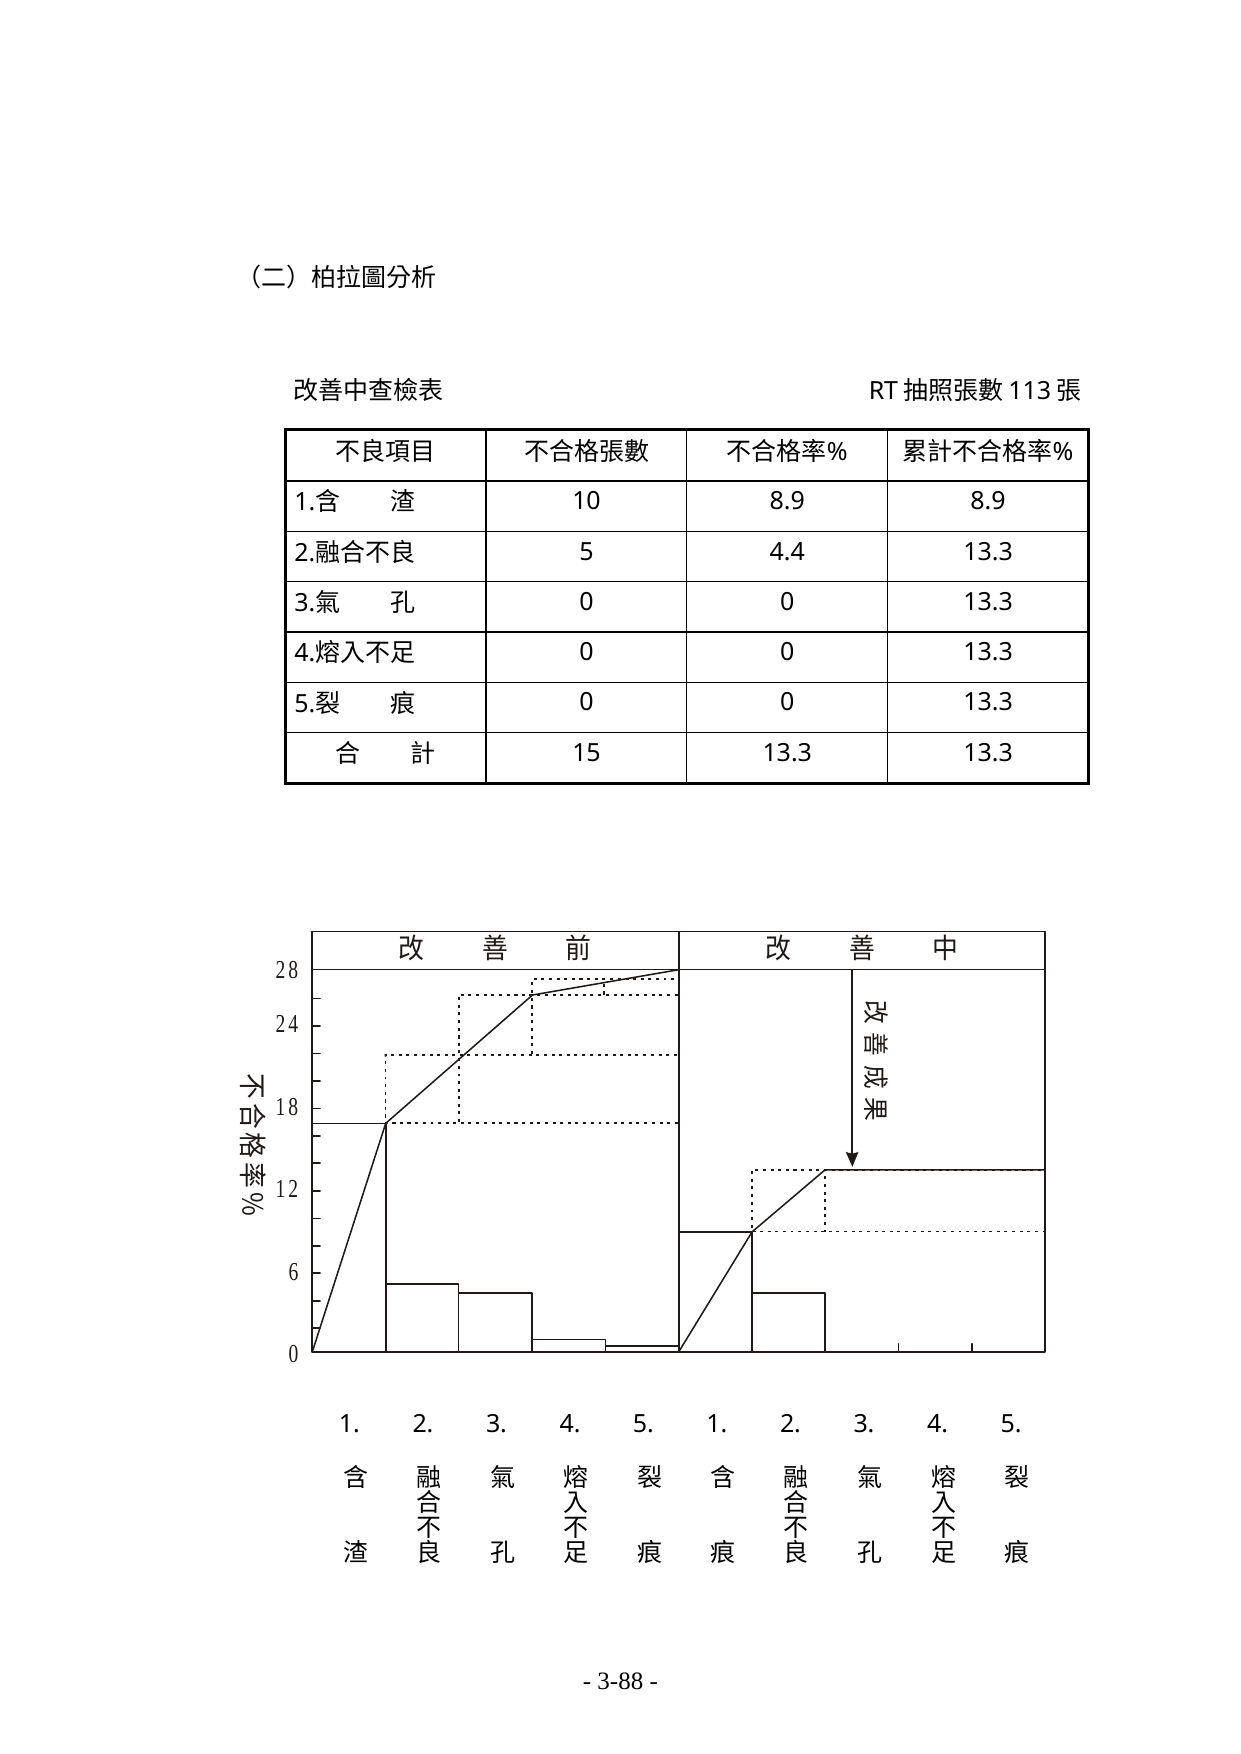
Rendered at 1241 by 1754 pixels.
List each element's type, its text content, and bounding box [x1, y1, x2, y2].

table_header 不良項目 [287, 431, 485, 480]
table_header 2. [386, 1406, 459, 1453]
table_cell 13.3 [888, 532, 1087, 581]
table_header 3. [460, 1406, 533, 1453]
table_header 5. [974, 1406, 1048, 1453]
table_cell 13.3 [687, 733, 887, 782]
table_header 累計不合格率% [888, 431, 1087, 480]
table_cell 13.3 [888, 633, 1087, 681]
table_cell 0 [487, 633, 686, 681]
table_cell 氣 孔 [827, 1453, 901, 1583]
text （二）柏拉圖分析 [236, 258, 1092, 294]
table_header 3. [827, 1406, 901, 1453]
table_cell 8.9 [687, 482, 887, 531]
table_cell 0 [487, 683, 686, 732]
table_cell 融合不良 [754, 1453, 827, 1583]
table_header 2. [754, 1406, 827, 1453]
table_cell 5.裂 痕 [287, 683, 485, 732]
table_header 4. [901, 1406, 974, 1453]
table_header 4. [533, 1406, 606, 1453]
table_cell 10 [487, 482, 686, 531]
table_cell 融合不良 [386, 1453, 459, 1583]
table_cell 3.氣 孔 [287, 582, 485, 631]
table_cell 氣 孔 [460, 1453, 533, 1583]
table_cell 15 [487, 733, 686, 782]
table_cell 13.3 [888, 683, 1087, 732]
table_cell 0 [687, 683, 887, 732]
table_cell 0 [687, 633, 887, 681]
table_header 1. [680, 1406, 753, 1453]
table_cell 裂 痕 [606, 1453, 680, 1583]
table_cell 13.3 [888, 582, 1087, 631]
table_cell 合 計 [287, 733, 485, 782]
table_cell 4.熔入不足 [287, 633, 485, 681]
table_header 不合格率% [687, 431, 887, 480]
table_cell 5 [487, 532, 686, 581]
text 改善中查檢表 RT抽照張數113張 [293, 371, 1092, 407]
table_cell 8.9 [888, 482, 1087, 531]
table_cell 4.4 [687, 532, 887, 581]
table_cell 13.3 [888, 733, 1087, 782]
table_header 1. [313, 1406, 386, 1453]
table_cell 熔入不足 [533, 1453, 606, 1583]
table_header 不合格張數 [487, 431, 686, 480]
table_cell 熔入不足 [901, 1453, 974, 1583]
table_cell 含 渣 [313, 1453, 386, 1583]
table_cell 0 [687, 582, 887, 631]
table_cell 0 [487, 582, 686, 631]
table_cell 裂 痕 [974, 1453, 1048, 1583]
table_cell 含 痕 [680, 1453, 753, 1583]
table_cell 2.融合不良 [287, 532, 485, 581]
table_header 5. [606, 1406, 680, 1453]
table_cell 1.含 渣 [287, 482, 485, 531]
